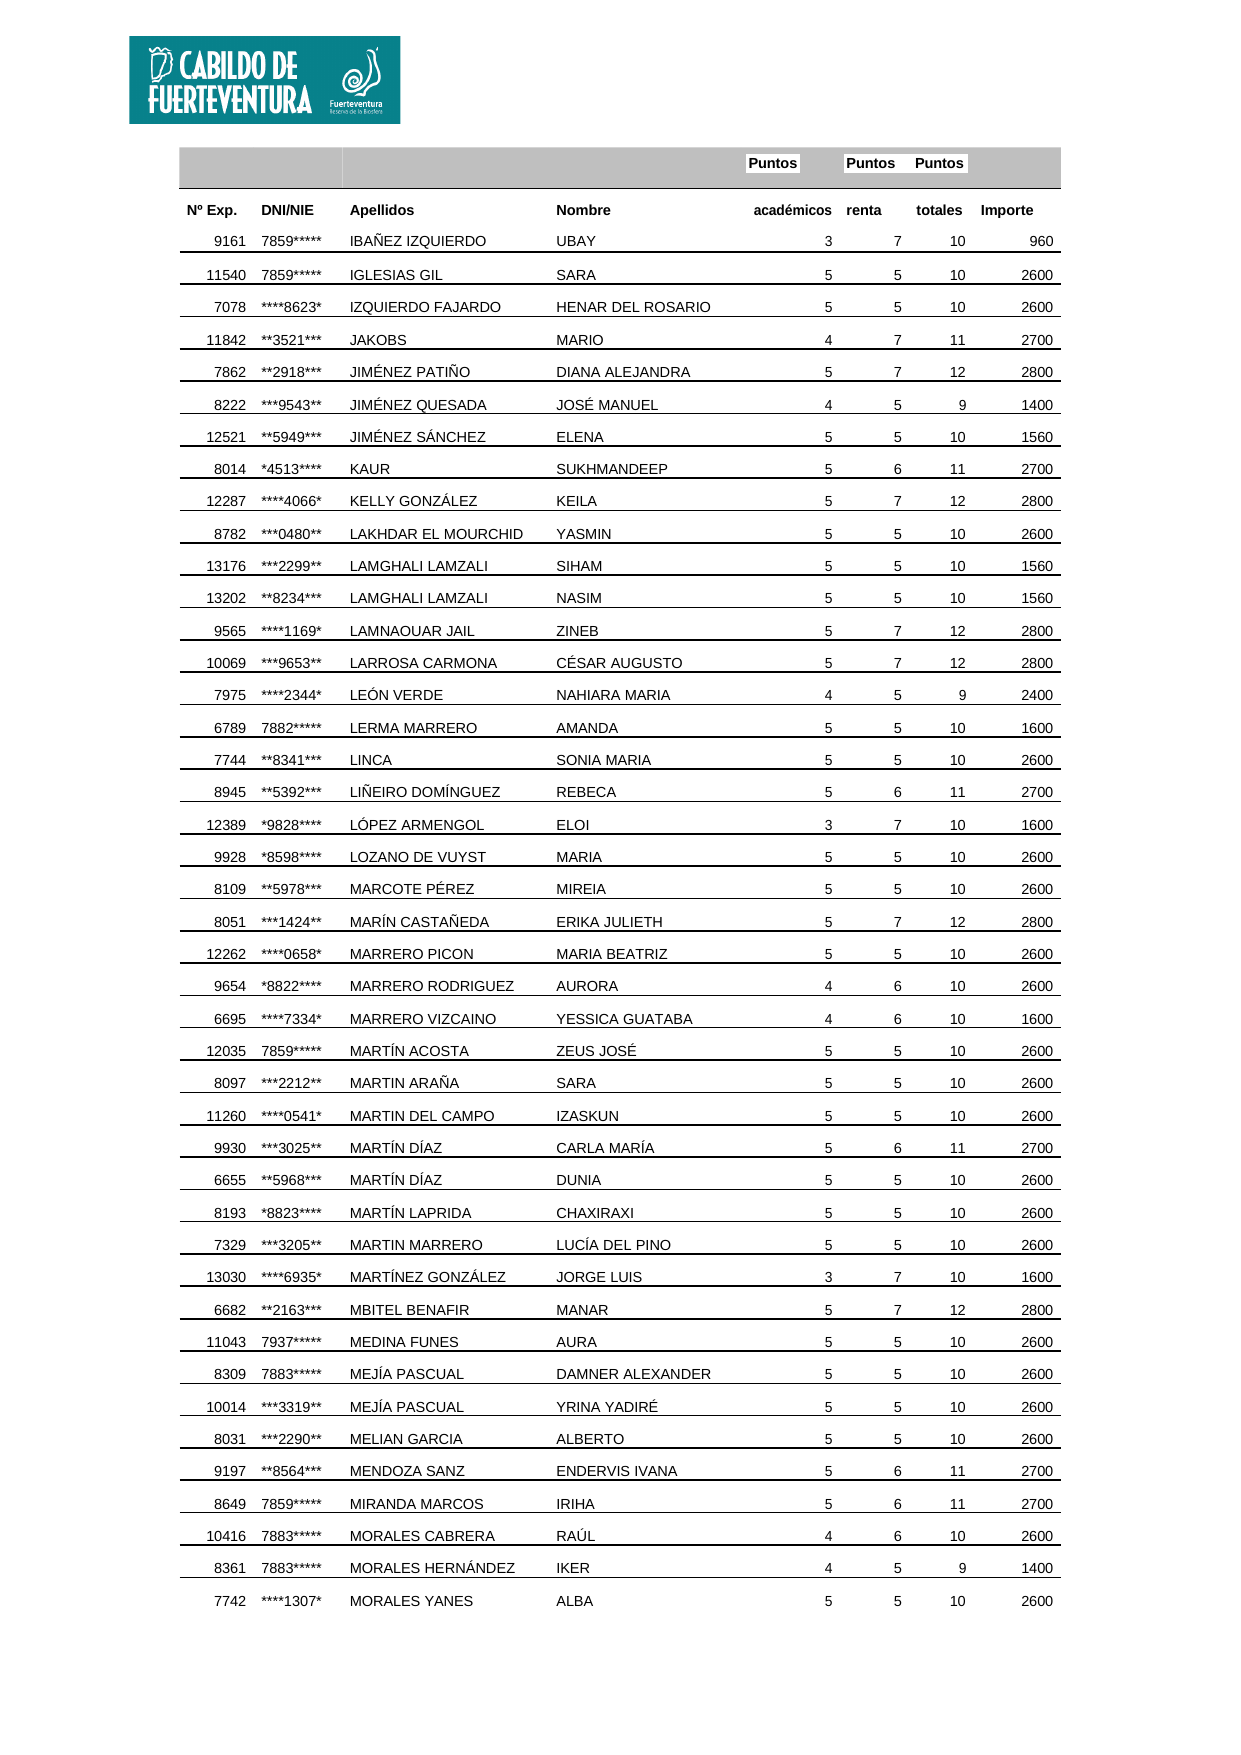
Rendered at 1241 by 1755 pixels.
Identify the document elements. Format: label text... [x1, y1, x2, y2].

table_cell ALBA [540, 1578, 730, 1617]
table_cell 2700 [973, 317, 1061, 348]
table_cell 7329 [180, 1222, 254, 1253]
table_cell 5 [730, 1578, 839, 1617]
table_cell [839, 705, 888, 736]
table_cell 2600 [973, 1320, 1061, 1350]
table_cell [839, 1061, 888, 1091]
table_header 7 [888, 207, 909, 251]
table_cell IRIHA [540, 1481, 730, 1512]
table_header renta [839, 207, 888, 251]
table_cell *9828**** [254, 802, 336, 833]
table_cell 10 [909, 1158, 973, 1188]
table_cell 12287 [180, 479, 254, 509]
table_cell MARTÍN LAPRIDA [336, 1190, 540, 1221]
table_cell 2600 [973, 285, 1061, 316]
table_cell 12262 [180, 932, 254, 962]
table_cell SONIA MARIA [540, 738, 730, 768]
table_cell 2700 [973, 770, 1061, 801]
table_cell 10 [909, 738, 973, 768]
table_cell YRINA YADIRÉ [540, 1384, 730, 1415]
table_cell 5 [888, 576, 909, 607]
table_cell [839, 1126, 888, 1156]
table_cell 7742 [180, 1578, 254, 1617]
table_cell [839, 835, 888, 865]
table_cell 5 [888, 932, 909, 962]
table_cell 1560 [973, 576, 1061, 607]
table_cell 2600 [973, 1158, 1061, 1188]
table_cell SUKHMANDEEP [540, 447, 730, 477]
table_cell ****4066* [254, 479, 336, 509]
table_cell 2800 [973, 899, 1061, 930]
table_cell [839, 447, 888, 477]
table_cell [839, 673, 888, 703]
table_cell 7 [888, 899, 909, 930]
table_cell ***2299** [254, 544, 336, 574]
table_cell MARIO [540, 317, 730, 348]
table_cell ***3205** [254, 1222, 336, 1253]
table_cell 2600 [973, 1513, 1061, 1544]
table_header académicos 3 [730, 207, 839, 251]
table_cell 7 [888, 317, 909, 348]
table_cell 11043 [180, 1320, 254, 1350]
table_cell 3 [730, 1255, 839, 1285]
table_cell 2600 [973, 511, 1061, 542]
table_cell 5 [730, 285, 839, 316]
table_cell 10 [909, 1028, 973, 1059]
table_cell 2600 [973, 867, 1061, 897]
table_cell 2700 [973, 1481, 1061, 1512]
table_cell 5 [888, 1320, 909, 1350]
table_cell MORALES CABRERA [336, 1513, 540, 1544]
table_cell 5 [730, 1416, 839, 1447]
table_cell ****8623* [254, 285, 336, 316]
table_cell 7 [888, 479, 909, 509]
table_cell 10 [909, 285, 973, 316]
table_cell [839, 1028, 888, 1059]
table_cell AMANDA [540, 705, 730, 736]
table_cell [839, 350, 888, 380]
table_cell 7975 [180, 673, 254, 703]
table_cell 10 [909, 867, 973, 897]
table_cell 2700 [973, 447, 1061, 477]
table_cell ELOI [540, 802, 730, 833]
table_cell IZQUIERDO FAJARDO [336, 285, 540, 316]
table_cell 12 [909, 641, 973, 671]
table_cell ****2344* [254, 673, 336, 703]
table_cell HENAR DEL ROSARIO [540, 285, 730, 316]
table_cell **3521*** [254, 317, 336, 348]
table_cell 7862 [180, 350, 254, 380]
table_cell 8649 [180, 1481, 254, 1512]
table_cell [839, 867, 888, 897]
table_cell CHAXIRAXI [540, 1190, 730, 1221]
table_cell 11540 [180, 253, 254, 283]
table_cell 7859***** [254, 253, 336, 283]
table_cell 5 [730, 1028, 839, 1059]
table_cell 5 [730, 479, 839, 509]
table_cell MELIAN GARCIA [336, 1416, 540, 1447]
table_cell DAMNER ALEXANDER [540, 1352, 730, 1382]
table_cell 9 [909, 1546, 973, 1576]
table_cell [839, 1384, 888, 1415]
table_cell **5392*** [254, 770, 336, 801]
table_cell 5 [730, 1449, 839, 1479]
table_cell 7883***** [254, 1513, 336, 1544]
table_cell 5 [730, 544, 839, 574]
table_cell **2918*** [254, 350, 336, 380]
table_cell 5 [730, 770, 839, 801]
table_cell 5 [888, 1384, 909, 1415]
table_cell 10 [909, 996, 973, 1027]
table_cell MIRANDA MARCOS [336, 1481, 540, 1512]
table_cell 9 [909, 382, 973, 413]
table_cell 5 [730, 932, 839, 962]
table_cell IZASKUN [540, 1093, 730, 1124]
table_cell 5 [730, 608, 839, 639]
table_cell 5 [730, 1287, 839, 1318]
table_cell 12 [909, 899, 973, 930]
table_cell 7882***** [254, 705, 336, 736]
table_cell MORALES YANES [336, 1578, 540, 1617]
table_cell 12521 [180, 414, 254, 445]
table_cell 5 [730, 414, 839, 445]
table_cell ****1307* [254, 1578, 336, 1617]
table_cell 6682 [180, 1287, 254, 1318]
table_cell MARRERO RODRIGUEZ [336, 964, 540, 994]
table_cell 5 [888, 835, 909, 865]
table_cell 11260 [180, 1093, 254, 1124]
table_cell 7859***** [254, 1481, 336, 1512]
table_cell MARIA [540, 835, 730, 865]
table_cell 6 [888, 447, 909, 477]
table_cell ****0541* [254, 1093, 336, 1124]
table_cell [839, 285, 888, 316]
table_cell 5 [730, 511, 839, 542]
table_cell 5 [730, 576, 839, 607]
table_cell ENDERVIS IVANA [540, 1449, 730, 1479]
table_cell 5 [888, 1578, 909, 1617]
table_cell 12035 [180, 1028, 254, 1059]
table_cell MARTÍN DÍAZ [336, 1126, 540, 1156]
table_cell ***2290** [254, 1416, 336, 1447]
table_cell ***9543** [254, 382, 336, 413]
table_cell 8109 [180, 867, 254, 897]
table_cell 5 [888, 253, 909, 283]
table_cell 5 [730, 1158, 839, 1188]
table_cell 13202 [180, 576, 254, 607]
table_cell LAMNAOUAR JAIL [336, 608, 540, 639]
table_cell JIMÉNEZ SÁNCHEZ [336, 414, 540, 445]
table_cell IGLESIAS GIL [336, 253, 540, 283]
table_cell 2600 [973, 1416, 1061, 1447]
table_cell 5 [888, 544, 909, 574]
table_cell ZINEB [540, 608, 730, 639]
table_cell LINCA [336, 738, 540, 768]
table_cell 2600 [973, 1222, 1061, 1253]
table_cell 5 [888, 867, 909, 897]
table_cell 2600 [973, 1578, 1061, 1617]
table_cell 8031 [180, 1416, 254, 1447]
table_cell 9930 [180, 1126, 254, 1156]
table_cell 5 [888, 738, 909, 768]
table_cell 6655 [180, 1158, 254, 1188]
table_cell 13176 [180, 544, 254, 574]
table_cell 5 [730, 867, 839, 897]
table_cell [839, 738, 888, 768]
table_cell MARRERO VIZCAINO [336, 996, 540, 1027]
table_cell 3 [730, 802, 839, 833]
table_cell MENDOZA SANZ [336, 1449, 540, 1479]
table_cell 8051 [180, 899, 254, 930]
table_cell LARROSA CARMONA [336, 641, 540, 671]
table_cell [839, 253, 888, 283]
table_cell [839, 576, 888, 607]
table_cell SARA [540, 1061, 730, 1091]
table_cell **8341*** [254, 738, 336, 768]
table_cell **2163*** [254, 1287, 336, 1318]
table_cell 2700 [973, 1126, 1061, 1156]
table_cell CÉSAR AUGUSTO [540, 641, 730, 671]
table_cell 5 [730, 1222, 839, 1253]
table_cell 2600 [973, 1093, 1061, 1124]
table_cell 1560 [973, 544, 1061, 574]
table_cell LEÓN VERDE [336, 673, 540, 703]
table_cell 7 [888, 641, 909, 671]
table_cell 10 [909, 932, 973, 962]
table_cell MARTIN MARRERO [336, 1222, 540, 1253]
table_cell 5 [730, 1093, 839, 1124]
table_cell NAHIARA MARIA [540, 673, 730, 703]
table_cell 5 [730, 1320, 839, 1350]
table_cell [839, 932, 888, 962]
table_cell YESSICA GUATABA [540, 996, 730, 1027]
table_cell [839, 1287, 888, 1318]
table_cell SIHAM [540, 544, 730, 574]
table_cell 5 [888, 1028, 909, 1059]
table_cell 2600 [973, 835, 1061, 865]
table_cell 5 [888, 1061, 909, 1091]
table_cell MARIA BEATRIZ [540, 932, 730, 962]
table_cell 9565 [180, 608, 254, 639]
table_cell 6695 [180, 996, 254, 1027]
table_cell 2400 [973, 673, 1061, 703]
table_cell 12 [909, 479, 973, 509]
table_cell ****0658* [254, 932, 336, 962]
table_cell 12 [909, 1287, 973, 1318]
table_cell ***2212** [254, 1061, 336, 1091]
table_cell MARTIN DEL CAMPO [336, 1093, 540, 1124]
table_cell 8309 [180, 1352, 254, 1382]
table_cell 6 [888, 1513, 909, 1544]
table_cell ***1424** [254, 899, 336, 930]
table_cell [839, 317, 888, 348]
table_cell RAÚL [540, 1513, 730, 1544]
table_cell 10 [909, 1222, 973, 1253]
table_cell 5 [888, 1158, 909, 1188]
table_cell 1600 [973, 802, 1061, 833]
table_cell 5 [730, 1190, 839, 1221]
table_cell 6 [888, 770, 909, 801]
table_cell 5 [888, 1190, 909, 1221]
table_cell 5 [888, 382, 909, 413]
table_cell ****6935* [254, 1255, 336, 1285]
table_cell KELLY GONZÁLEZ [336, 479, 540, 509]
table_cell [839, 382, 888, 413]
table_cell *8823**** [254, 1190, 336, 1221]
table_cell [839, 1255, 888, 1285]
table_cell MARÍN CASTAÑEDA [336, 899, 540, 930]
table_cell 7883***** [254, 1546, 336, 1576]
table_cell 2600 [973, 1352, 1061, 1382]
table_cell 5 [730, 899, 839, 930]
table_header Nº Exp. 9161 [180, 207, 254, 251]
table_cell [839, 899, 888, 930]
table_cell 10 [909, 1093, 973, 1124]
table_cell [839, 1352, 888, 1382]
table_cell 5 [888, 1416, 909, 1447]
table_cell MARCOTE PÉREZ [336, 867, 540, 897]
table_cell LAKHDAR EL MOURCHID [336, 511, 540, 542]
table_cell ***3025** [254, 1126, 336, 1156]
table_cell [839, 608, 888, 639]
table_cell 7859***** [254, 1028, 336, 1059]
table_cell JIMÉNEZ QUESADA [336, 382, 540, 413]
table_cell **5949*** [254, 414, 336, 445]
table_cell 10 [909, 1513, 973, 1544]
table_cell 4 [730, 1513, 839, 1544]
table_cell 10 [909, 1061, 973, 1091]
table_cell YASMIN [540, 511, 730, 542]
table_cell ZEUS JOSÉ [540, 1028, 730, 1059]
table_cell MARTÍNEZ GONZÁLEZ [336, 1255, 540, 1285]
table_cell **8564*** [254, 1449, 336, 1479]
table_cell 9197 [180, 1449, 254, 1479]
table_cell MBITEL BENAFIR [336, 1287, 540, 1318]
table_cell MEJÍA PASCUAL [336, 1352, 540, 1382]
table_cell SARA [540, 253, 730, 283]
table_cell 6 [888, 1481, 909, 1512]
table_cell 5 [730, 738, 839, 768]
table_cell 10 [909, 1578, 973, 1617]
table_cell ***0480** [254, 511, 336, 542]
table_cell JORGE LUIS [540, 1255, 730, 1285]
table_cell 1600 [973, 1255, 1061, 1285]
table_cell 5 [888, 673, 909, 703]
table_cell 8782 [180, 511, 254, 542]
table_cell 5 [888, 1093, 909, 1124]
table_cell 8945 [180, 770, 254, 801]
table_cell 2800 [973, 479, 1061, 509]
table_cell 7883***** [254, 1352, 336, 1382]
table_cell 2600 [973, 1028, 1061, 1059]
table_cell 10 [909, 253, 973, 283]
table_cell 11 [909, 1481, 973, 1512]
table_cell 10069 [180, 641, 254, 671]
table_cell 10 [909, 1352, 973, 1382]
table_cell [839, 1158, 888, 1188]
table_cell LAMGHALI LAMZALI [336, 544, 540, 574]
table_cell MANAR [540, 1287, 730, 1318]
table_cell 5 [730, 1384, 839, 1415]
table_cell **5968*** [254, 1158, 336, 1188]
table_cell 4 [730, 317, 839, 348]
table_cell 2600 [973, 253, 1061, 283]
table_header Apellidos IBAÑEZ IZQUIERDO [336, 207, 540, 251]
table_cell MORALES HERNÁNDEZ [336, 1546, 540, 1576]
table_cell 13030 [180, 1255, 254, 1285]
table_cell 5 [730, 1126, 839, 1156]
table_cell 5 [730, 350, 839, 380]
table_cell AURA [540, 1320, 730, 1350]
table_cell 5 [888, 511, 909, 542]
table_cell 7 [888, 1287, 909, 1318]
table_cell 7 [888, 350, 909, 380]
table_cell 5 [888, 1546, 909, 1576]
table_cell CARLA MARÍA [540, 1126, 730, 1156]
table_cell 10 [909, 964, 973, 994]
table_cell 8222 [180, 382, 254, 413]
table_cell ***9653** [254, 641, 336, 671]
table_cell MARTÍN DÍAZ [336, 1158, 540, 1188]
table_cell [839, 544, 888, 574]
table_cell 7 [888, 802, 909, 833]
table_cell 6 [888, 996, 909, 1027]
table_cell 7744 [180, 738, 254, 768]
table_cell 5 [730, 641, 839, 671]
table_cell DUNIA [540, 1158, 730, 1188]
table_cell 1600 [973, 996, 1061, 1027]
table_cell 5 [730, 253, 839, 283]
table_cell NASIM [540, 576, 730, 607]
table_cell MARTIN ARAÑA [336, 1061, 540, 1091]
table_cell 7937***** [254, 1320, 336, 1350]
table_cell 6 [888, 1126, 909, 1156]
table_cell *8822**** [254, 964, 336, 994]
table_cell 5 [730, 1481, 839, 1512]
table_cell 2600 [973, 1061, 1061, 1091]
table_cell 10 [909, 511, 973, 542]
table_cell 4 [730, 382, 839, 413]
table_cell [839, 1449, 888, 1479]
table_cell 5 [730, 447, 839, 477]
table_cell 2800 [973, 1287, 1061, 1318]
table_cell KAUR [336, 447, 540, 477]
table_cell LUCÍA DEL PINO [540, 1222, 730, 1253]
table_cell 2700 [973, 1449, 1061, 1479]
table_cell 1600 [973, 705, 1061, 736]
table_cell 7 [888, 1255, 909, 1285]
table_cell JAKOBS [336, 317, 540, 348]
table_cell DIANA ALEJANDRA [540, 350, 730, 380]
table_cell 6 [888, 1449, 909, 1479]
table_cell AURORA [540, 964, 730, 994]
table_cell 10 [909, 802, 973, 833]
table_cell LOZANO DE VUYST [336, 835, 540, 865]
table_cell 11 [909, 1126, 973, 1156]
table_cell 8193 [180, 1190, 254, 1221]
table_cell ****1169* [254, 608, 336, 639]
table_cell 12389 [180, 802, 254, 833]
table_cell [839, 1546, 888, 1576]
table_cell MARRERO PICON [336, 932, 540, 962]
table_header Importe 960 [973, 207, 1061, 251]
table_cell 5 [730, 1352, 839, 1382]
table_cell 5 [730, 705, 839, 736]
table_cell 4 [730, 673, 839, 703]
table_cell 9 [909, 673, 973, 703]
table_cell 5 [888, 414, 909, 445]
table_cell 2600 [973, 964, 1061, 994]
table_cell 7078 [180, 285, 254, 316]
table_cell [839, 802, 888, 833]
table_cell 2600 [973, 932, 1061, 962]
table_cell [839, 1513, 888, 1544]
table_cell 9654 [180, 964, 254, 994]
table_cell [839, 996, 888, 1027]
table_cell 1400 [973, 1546, 1061, 1576]
table_cell [839, 770, 888, 801]
table_cell 2600 [973, 1384, 1061, 1415]
table_cell 12 [909, 350, 973, 380]
table_cell 5 [888, 1352, 909, 1382]
table_cell 6789 [180, 705, 254, 736]
table_cell 5 [888, 705, 909, 736]
table_cell 4 [730, 1546, 839, 1576]
table_cell 5 [888, 285, 909, 316]
table_cell [839, 479, 888, 509]
table_cell MARTÍN ACOSTA [336, 1028, 540, 1059]
table_cell 10 [909, 576, 973, 607]
table_cell 11 [909, 1449, 973, 1479]
table_cell 8097 [180, 1061, 254, 1091]
table_cell 9928 [180, 835, 254, 865]
table_cell ALBERTO [540, 1416, 730, 1447]
table_cell 8361 [180, 1546, 254, 1576]
table_cell [839, 511, 888, 542]
table_cell 10 [909, 414, 973, 445]
table_cell 6 [888, 964, 909, 994]
table_cell 5 [730, 1061, 839, 1091]
table_cell MEJÍA PASCUAL [336, 1384, 540, 1415]
table_cell JOSÉ MANUEL [540, 382, 730, 413]
table_cell [839, 1320, 888, 1350]
table_cell *4513**** [254, 447, 336, 477]
table_cell 10 [909, 1384, 973, 1415]
table_cell 2800 [973, 641, 1061, 671]
table_cell 12 [909, 608, 973, 639]
table_cell 10 [909, 1416, 973, 1447]
table_cell 11842 [180, 317, 254, 348]
table_cell ***3319** [254, 1384, 336, 1415]
table_cell REBECA [540, 770, 730, 801]
table_cell 2600 [973, 1190, 1061, 1221]
table_cell 5 [888, 1222, 909, 1253]
table_cell 10 [909, 835, 973, 865]
table_cell 7 [888, 608, 909, 639]
table_cell *8598**** [254, 835, 336, 865]
table_cell 10 [909, 1320, 973, 1350]
table_cell 2800 [973, 608, 1061, 639]
table_cell JIMÉNEZ PATIÑO [336, 350, 540, 380]
table_cell 11 [909, 770, 973, 801]
table_cell [839, 964, 888, 994]
table_cell LIÑEIRO DOMÍNGUEZ [336, 770, 540, 801]
table_cell 11 [909, 317, 973, 348]
table_cell ****7334* [254, 996, 336, 1027]
table_cell ERIKA JULIETH [540, 899, 730, 930]
table_cell 1560 [973, 414, 1061, 445]
table_cell [839, 641, 888, 671]
table_cell 1400 [973, 382, 1061, 413]
table_cell [839, 1481, 888, 1512]
table_cell [839, 1416, 888, 1447]
table_cell 2600 [973, 738, 1061, 768]
table_cell **5978*** [254, 867, 336, 897]
table_cell 10 [909, 1255, 973, 1285]
table_header DNI/NIE 7859***** [254, 207, 336, 251]
table_cell **8234*** [254, 576, 336, 607]
table_cell 4 [730, 996, 839, 1027]
table_cell [839, 1578, 888, 1617]
table_cell [839, 1222, 888, 1253]
table_cell 4 [730, 964, 839, 994]
table_cell KEILA [540, 479, 730, 509]
table_cell ELENA [540, 414, 730, 445]
table_cell MIREIA [540, 867, 730, 897]
table_cell 10 [909, 1190, 973, 1221]
table_cell 8014 [180, 447, 254, 477]
table_header Nombre UBAY [540, 207, 730, 251]
table_cell 10 [909, 544, 973, 574]
table_cell 10014 [180, 1384, 254, 1415]
table_cell 5 [730, 835, 839, 865]
table_cell MEDINA FUNES [336, 1320, 540, 1350]
table_header totales 10 [909, 207, 973, 251]
table_cell 10416 [180, 1513, 254, 1544]
table_cell [839, 414, 888, 445]
table_cell LERMA MARRERO [336, 705, 540, 736]
table_cell 2800 [973, 350, 1061, 380]
table_cell 10 [909, 705, 973, 736]
table_cell 11 [909, 447, 973, 477]
table_cell IKER [540, 1546, 730, 1576]
table_cell LAMGHALI LAMZALI [336, 576, 540, 607]
table_cell [839, 1190, 888, 1221]
table_cell LÓPEZ ARMENGOL [336, 802, 540, 833]
table_cell [839, 1093, 888, 1124]
